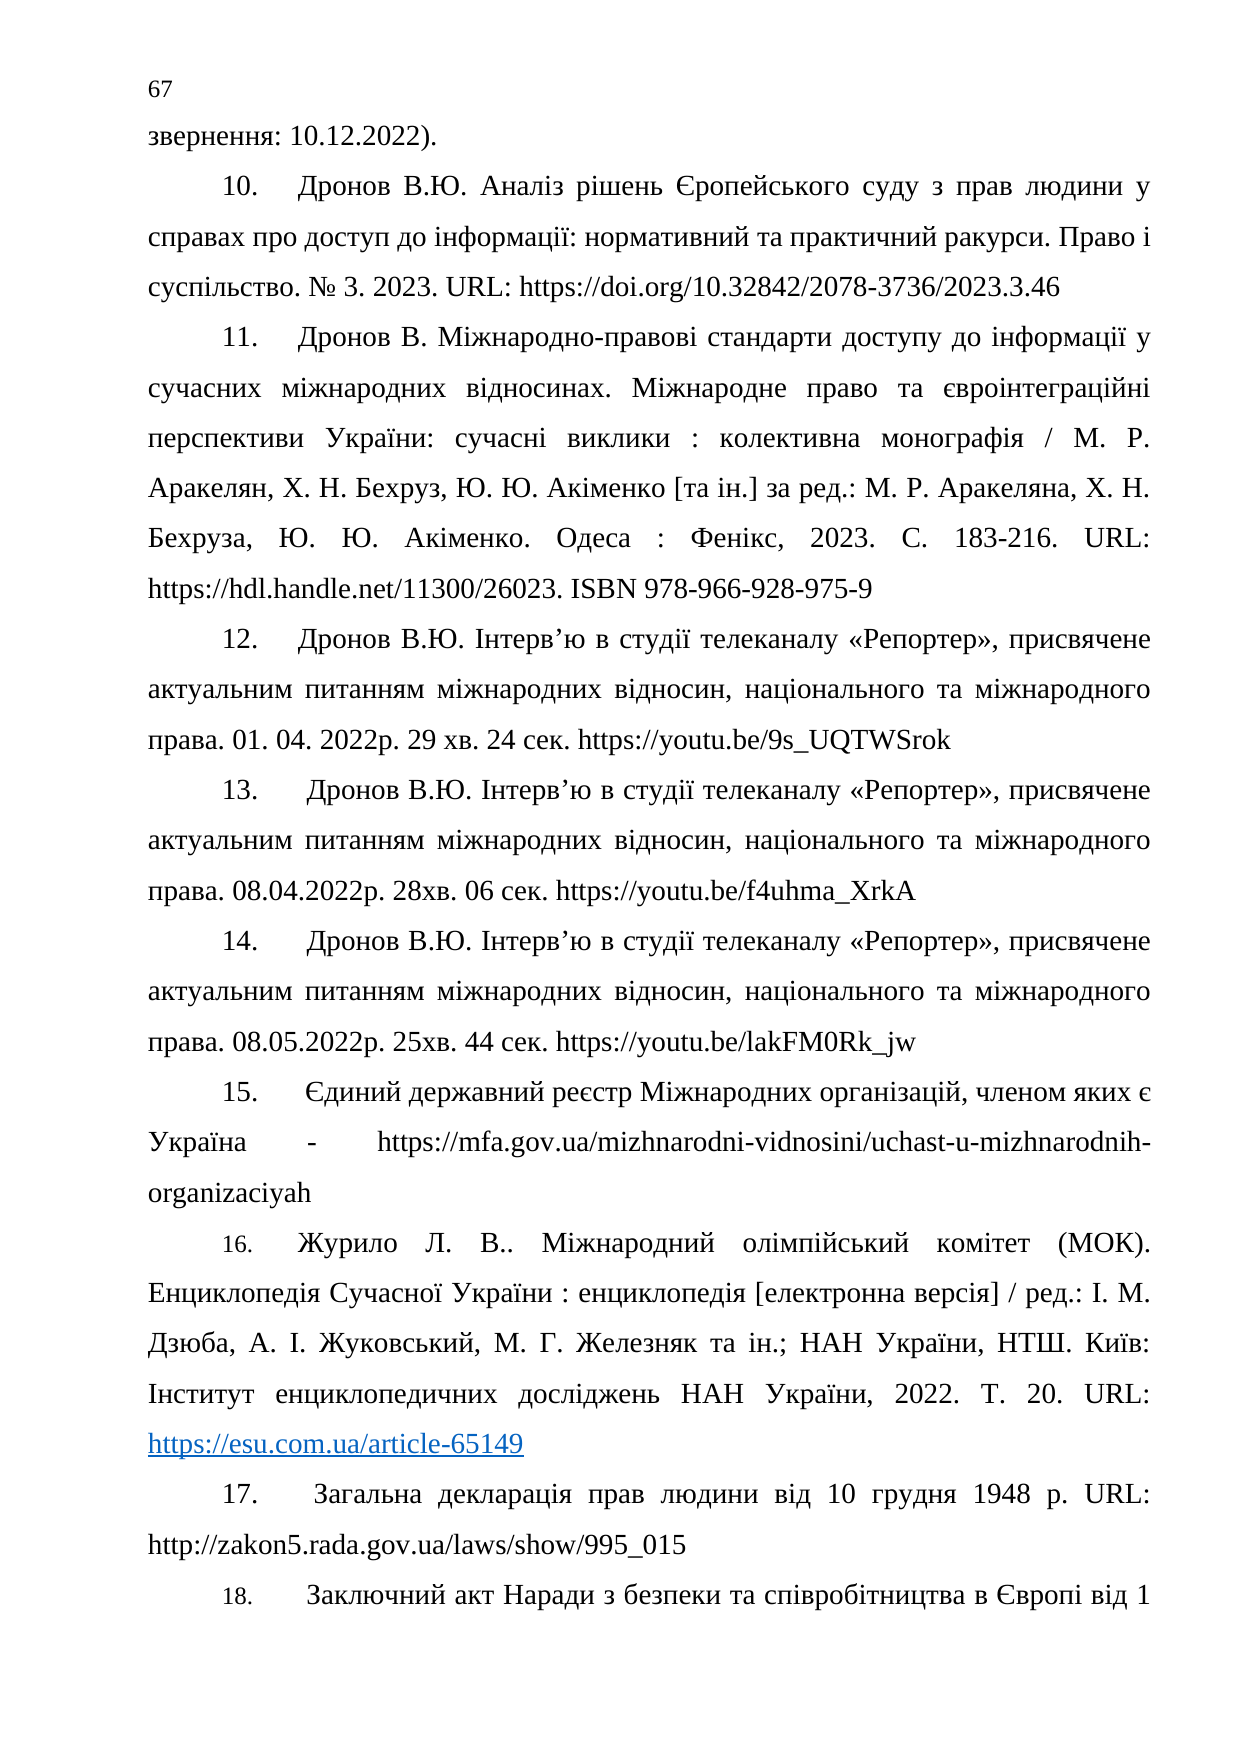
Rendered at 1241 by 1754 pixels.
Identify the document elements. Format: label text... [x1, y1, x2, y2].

list Журило Л. В.. Міжнародний олімпійський комітет (МОК). Енциклопедія Сучасної України : енциклопедія [електронна версія] / ред.: І. М. Дзюба, А. І. Жуковський, М. Г. Железняк та ін.; НАН України, НТШ. Київ: Інститут енциклопедичних досліджень НАН України, 2022. Т. 20. URL: https://esu.com.ua/article-65149 [148, 1225, 1152, 1460]
list Дронов В.Ю. Інтерв’ю в студії телеканалу «Репортер», присвячене актуальним питанням міжнародних відносин, національного та міжнародного права. 08.05.2022р. 25хв. 44 сек. https://youtu.be/lakFM0Rk_jw [148, 923, 1152, 1057]
list Дронов В.Ю. Аналіз рішень Єропейського суду з прав людини у справах про доступ до інформації: нормативний та практичний ракурси. Право і суспільство. № 3. 2023. URL: https://doi.org/10.32842/2078-3736/2023.3.46 [148, 168, 1152, 303]
list Єдиний державний реєстр Міжнародних організацій, членом яких є Україна - https://mfa.gov.ua/mizhnarodni-vidnosini/uchast-u-mizhnarodnih-organizaciyah [148, 1074, 1152, 1208]
list Дронов В. Міжнародно-правові стандарти доступу до інформації у сучасних міжнародних відносинах. Міжнародне право та євроінтеграційні перспективи України: сучасні виклики : колективна монографія / М. Р. Аракелян, Х. Н. Бехруз, Ю. Ю. Акіменко [та ін.] за ред.: М. Р. Аракеляна, Х. Н. Бехруза, Ю. Ю. Акіменко. Одеса : Фенікс, 2023. С. 183-216. URL: https://hdl.handle.net/11300/26023. ISBN 978-966-928-975-9 [148, 319, 1152, 604]
list Дронов В.Ю. Інтерв’ю в студії телеканалу «Репортер», присвячене актуальним питанням міжнародних відносин, національного та міжнародного права. 01. 04. 2022р. 29 хв. 24 сек. https://youtu.be/9s_UQTWSrok [148, 621, 1152, 755]
list звернення: 10.12.2022). [148, 118, 1152, 152]
list Дронов В.Ю. Інтерв’ю в студії телеканалу «Репортер», присвячене актуальним питанням міжнародних відносин, національного та міжнародного права. 08.04.2022р. 28хв. 06 сек. https://youtu.be/f4uhma_XrkA [148, 772, 1152, 906]
list Заключний акт Наради з безпеки та співробітництва в Європі від 1 [148, 1577, 1152, 1611]
list Загальна декларація прав людини від 10 грудня 1948 р. URL: http://zakon5.rada.gov.ua/laws/show/995_015 [148, 1477, 1152, 1560]
